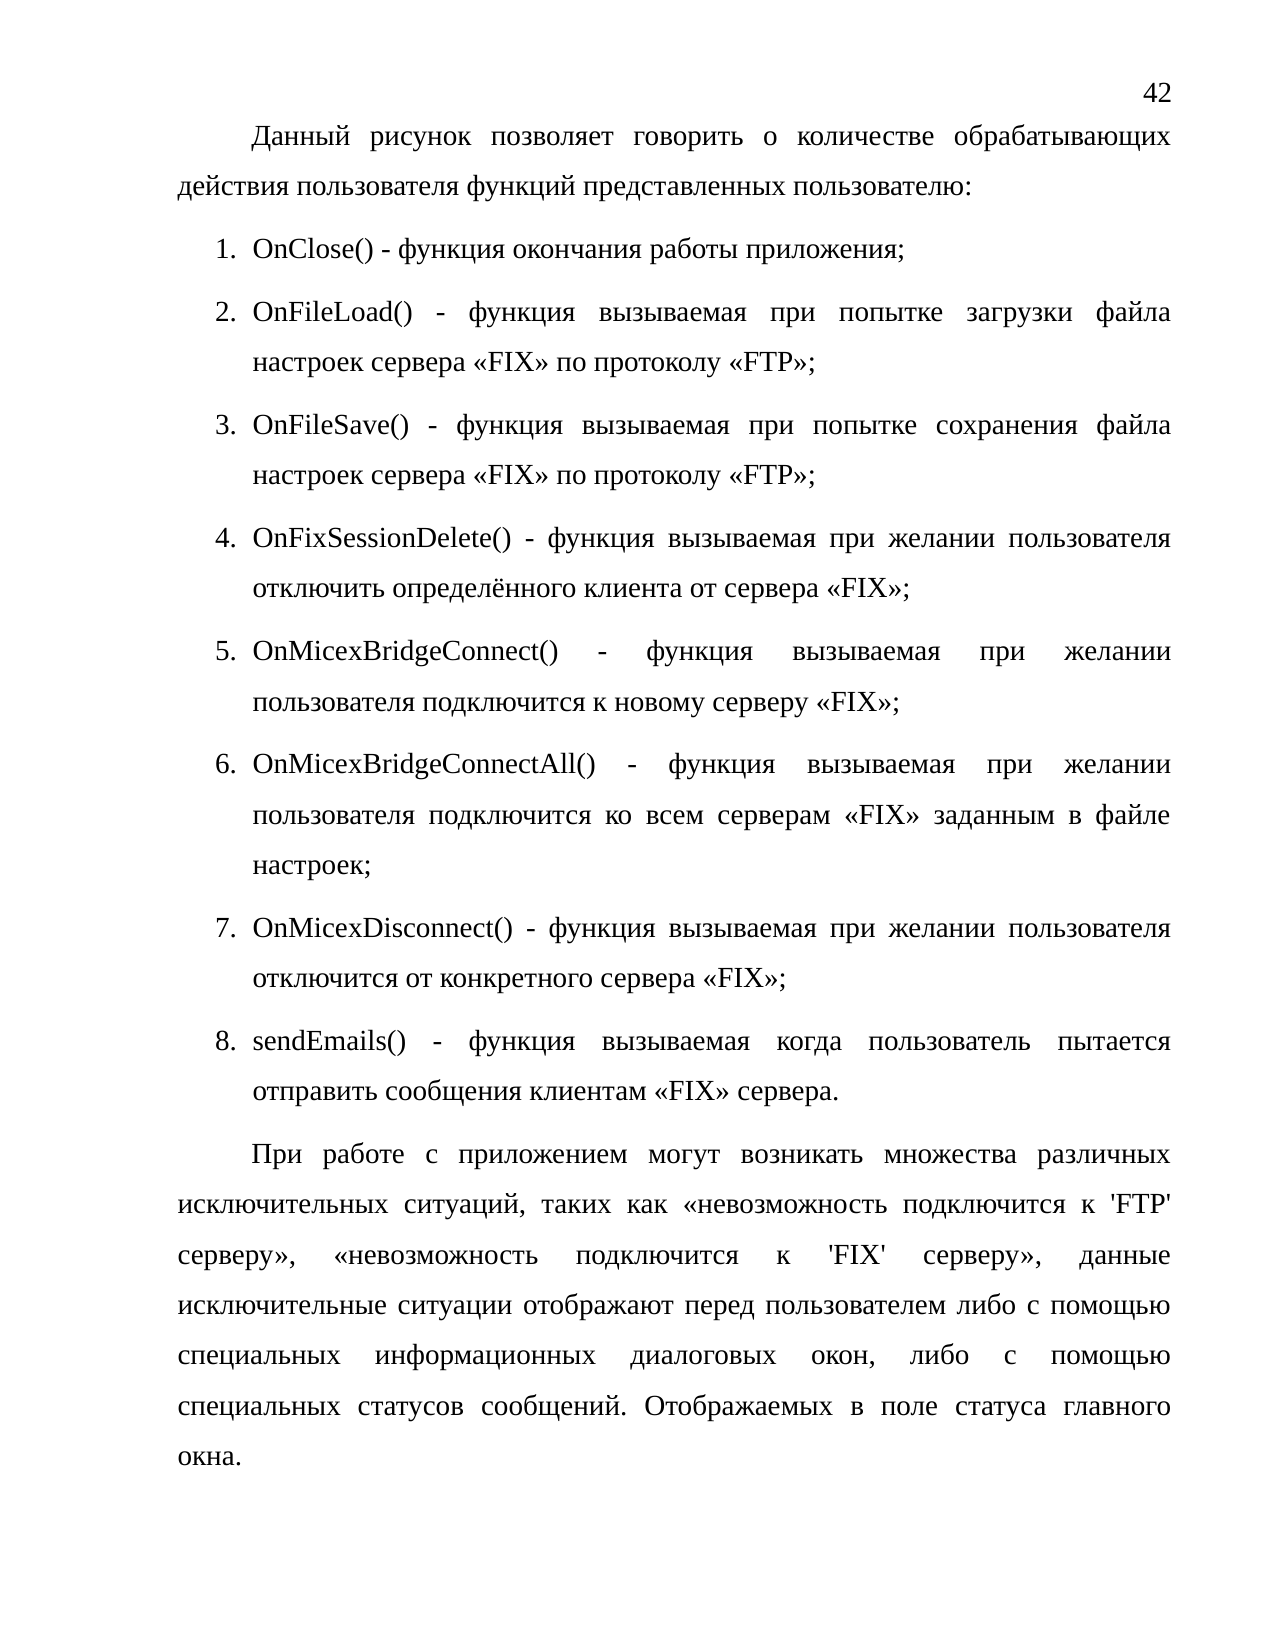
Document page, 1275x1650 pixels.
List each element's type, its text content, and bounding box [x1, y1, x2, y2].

list OnFileSave() - функция вызываемая при попытке сохранения файла настроек сервера «FIX» по протоколу «FTP»; [215, 407, 1172, 491]
list OnFileLoad() - функция вызываемая при попытке загрузки файла настроек сервера «FIX» по протоколу «FTP»; [215, 294, 1172, 378]
text Данный рисунок позволяет говорить о количестве обрабатывающих действия пользователя функций представленных пользователю: [177, 118, 1172, 202]
text При работе с приложением могут возникать множества различных исключительных ситуаций, таких как «невозможность подключится к 'FTP' серверу», «невозможность подключится к 'FIX' серверу», данные исключительные ситуации отображают перед пользователем либо с помощью специальных информационных диалоговых окон, либо с помощью специальных статусов сообщений. Отображаемых в поле статуса главного окна. [177, 1136, 1172, 1472]
list OnMicexBridgeConnect() - функция вызываемая при желании пользователя подключится к новому серверу «FIX»; [215, 633, 1172, 717]
list OnClose() - функция окончания работы приложения; [215, 231, 1172, 265]
list OnMicexDisconnect() - функция вызываемая при желании пользователя отключится от конкретного сервера «FIX»; [215, 910, 1172, 994]
list OnMicexBridgeConnectAll() - функция вызываемая при желании пользователя подключится ко всем серверам «FIX» заданным в файле настроек; [215, 747, 1172, 881]
list OnFixSessionDelete() - функция вызываемая при желании пользователя отключить определённого клиента от сервера «FIX»; [215, 520, 1172, 604]
list sendEmails() - функция вызываемая когда пользователь пытается отправить сообщения клиентам «FIX» сервера. [215, 1023, 1172, 1107]
